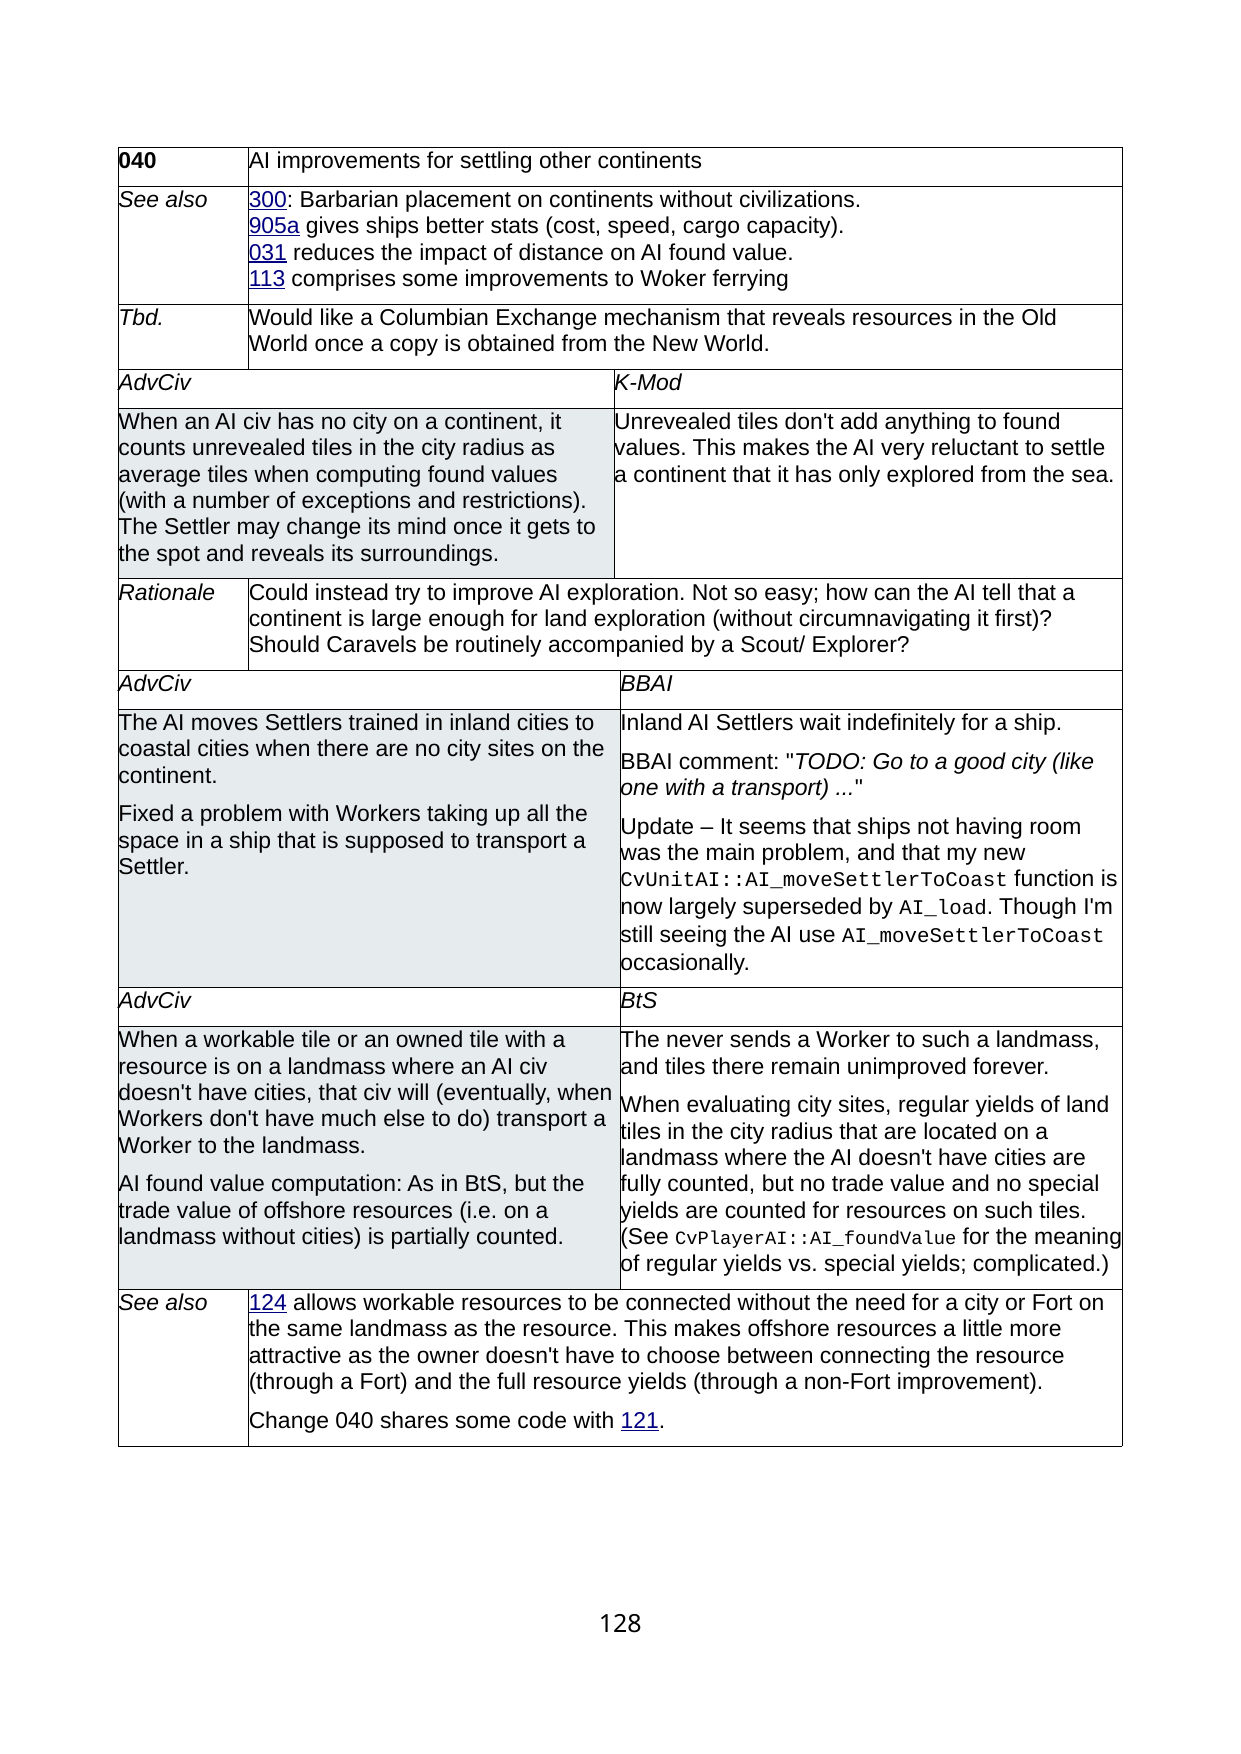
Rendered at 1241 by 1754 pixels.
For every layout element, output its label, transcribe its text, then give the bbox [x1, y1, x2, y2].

table_cell AdvCiv [119, 370, 614, 408]
table_cell AdvCiv [119, 671, 620, 709]
table_cell Tbd. [119, 305, 248, 369]
table_cell BBAI [621, 671, 1122, 709]
table_cell Inland AI Settlers wait indefinitely for a ship. BBAI comment: "TODO: Go to a good city (like one with a transport) ..." Update – It seems that ships not having room was the main problem, and that my new CvUnitAI::AI_moveSettlerToCoast function is now largely superseded by AI_load. Though I'm still seeing the AI use AI_moveSettlerToCoast occasionally. [621, 710, 1122, 987]
table_header AI improvements for settling other continents [249, 148, 1122, 186]
table_cell The AI moves Settlers trained in inland cities to coastal cities when there are no city sites on the continent. Fixed a problem with Workers taking up all the space in a ship that is supposed to transport a Settler. [119, 710, 620, 987]
table_cell Would like a Columbian Exchange mechanism that reveals resources in the Old World once a copy is obtained from the New World. [249, 305, 1122, 369]
table_cell BtS [621, 988, 1122, 1026]
table_cell K-Mod [615, 370, 1122, 408]
table_cell AdvCiv [119, 988, 620, 1026]
table_cell The never sends a Worker to such a landmass, and tiles there remain unimproved forever. When evaluating city sites, regular yields of land tiles in the city radius that are located on a landmass where the AI doesn't have cities are fully counted, but no trade value and no special yields are counted for resources on such tiles. (See CvPlayerAI::AI_foundValue for the meaning of regular yields vs. special yields; complicated.) [621, 1027, 1122, 1289]
table_cell Unrevealed tiles don't add anything to found values. This makes the AI very reluctant to settle a continent that it has only explored from the sea. [615, 409, 1122, 578]
table_cell See also [119, 187, 248, 304]
table_header 040 [119, 148, 248, 186]
table_cell 124 allows workable resources to be connected without the need for a city or Fort on the same landmass as the resource. This makes offshore resources a little more attractive as the owner doesn't have to choose between connecting the resource (through a Fort) and the full resource yields (through a non-Fort improvement). Change 040 shares some code with 121. [249, 1290, 1122, 1446]
table_cell 300: Barbarian placement on continents without civilizations. 905a gives ships better stats (cost, speed, cargo capacity). 031 reduces the impact of distance on AI found value. 113 comprises some improvements to Woker ferrying [249, 187, 1122, 304]
table_cell When a workable tile or an owned tile with a resource is on a landmass where an AI civ doesn't have cities, that civ will (eventually, when Workers don't have much else to do) transport a Worker to the landmass. AI found value computation: As in BtS, but the trade value of offshore resources (i.e. on a landmass without cities) is partially counted. [119, 1027, 620, 1289]
table_cell Rationale [119, 579, 248, 670]
table_cell Could instead try to improve AI exploration. Not so easy; how can the AI tell that a continent is large enough for land exploration (without circumnavigating it first)? Should Caravels be routinely accompanied by a Scout/ Explorer? [249, 579, 1122, 670]
table_cell When an AI civ has no city on a continent, it counts unrevealed tiles in the city radius as average tiles when computing found values (with a number of exceptions and restrictions). The Settler may change its mind once it gets to the spot and reveals its surroundings. [119, 409, 614, 578]
table_cell See also [119, 1290, 248, 1446]
